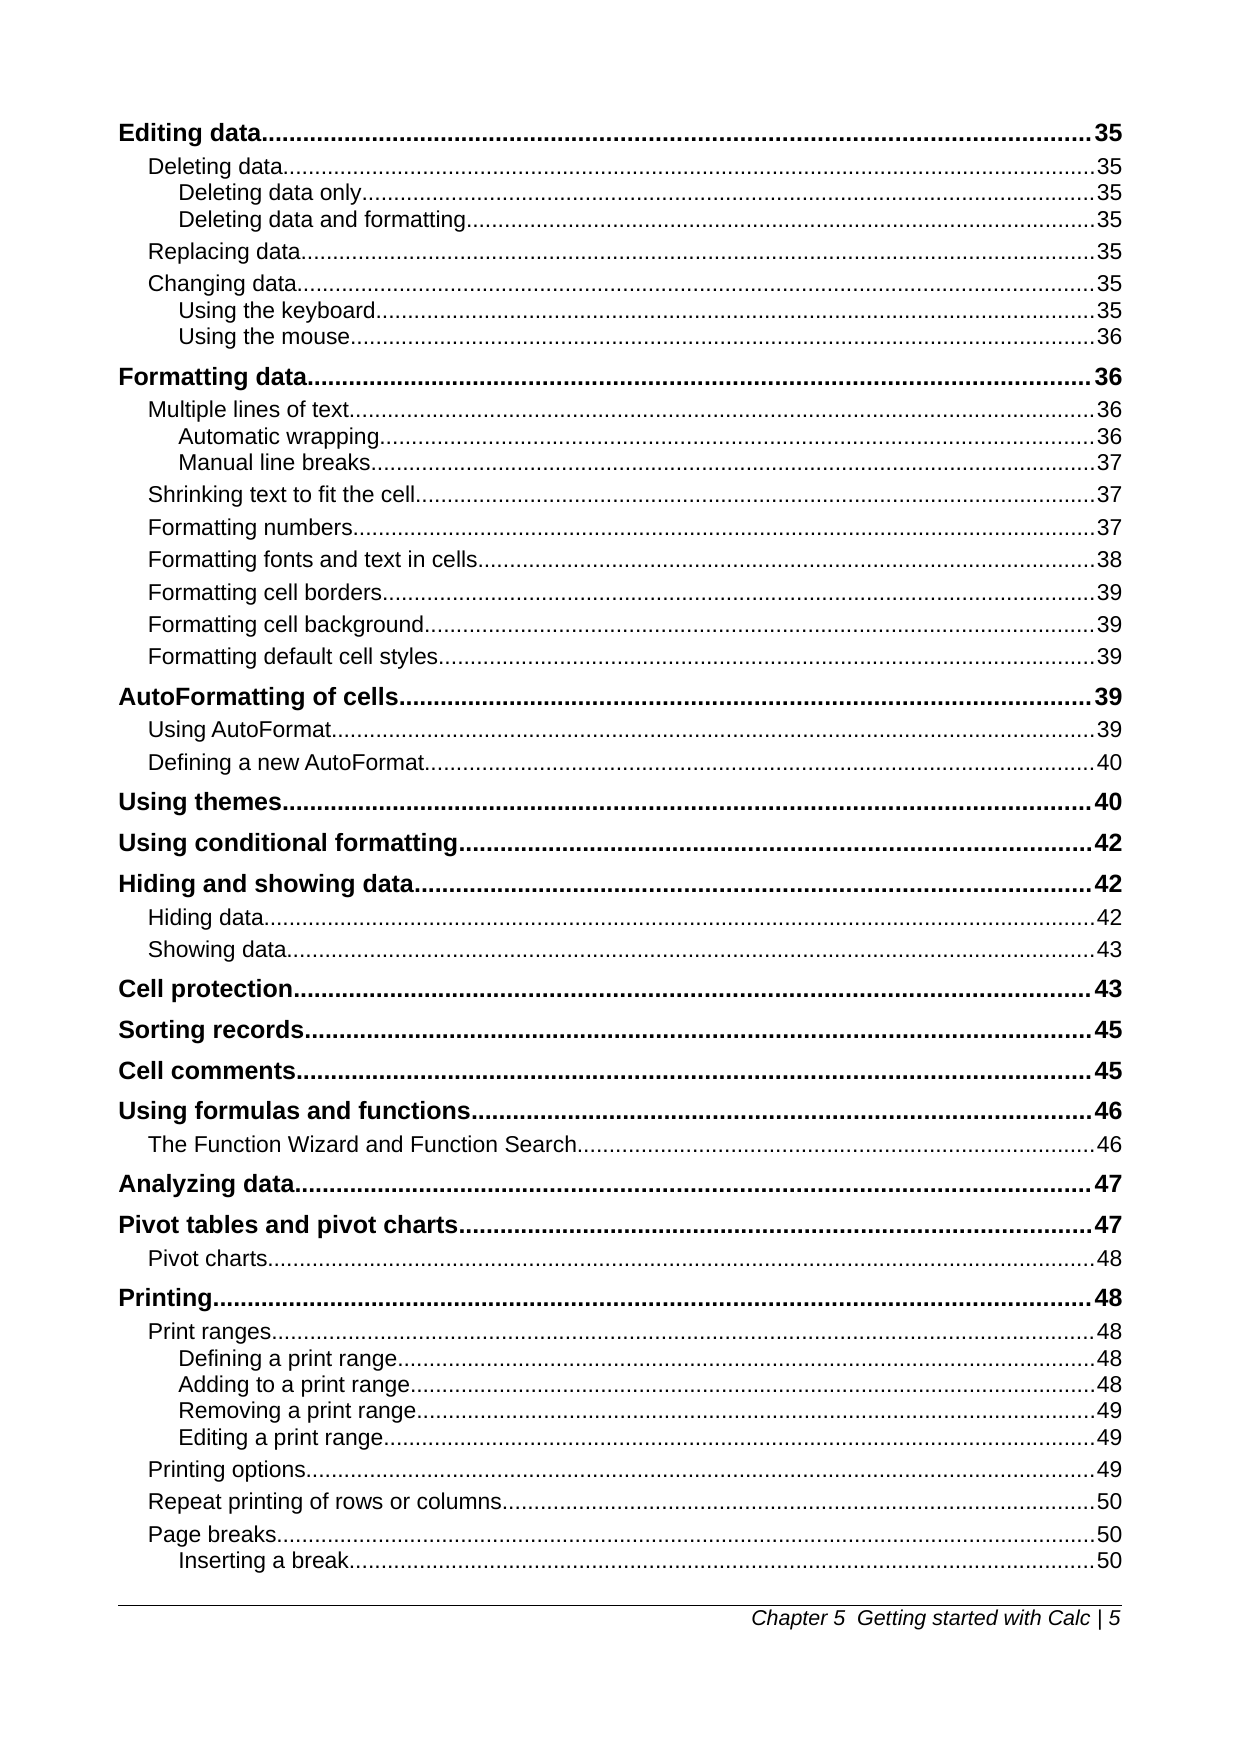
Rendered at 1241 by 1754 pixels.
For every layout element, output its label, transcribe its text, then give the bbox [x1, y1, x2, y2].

text Editing data 35 [118, 118, 1122, 147]
text Pivot charts 48 [148, 1245, 1122, 1271]
text Using formulas and functions 46 [118, 1096, 1122, 1125]
text Page breaks 50 [148, 1521, 1122, 1547]
text Using the mouse 36 [178, 323, 1122, 349]
text Cell protection 43 [118, 974, 1122, 1003]
text Formatting cell borders 39 [148, 578, 1122, 605]
text Manual line breaks 37 [178, 449, 1122, 475]
text Showing data 43 [148, 936, 1122, 962]
text Changing data 35 [148, 270, 1122, 297]
text Analyzing data 47 [118, 1169, 1122, 1198]
text Deleting data and formatting 35 [178, 206, 1122, 232]
text Shrinking text to fit the cell 37 [148, 481, 1122, 508]
text Deleting data 35 [148, 153, 1122, 179]
text Formatting cell background 39 [148, 611, 1122, 637]
text The Function Wizard and Function Search 46 [148, 1131, 1122, 1157]
text Using the keyboard 35 [178, 297, 1122, 323]
text Formatting data 36 [118, 361, 1122, 390]
text Automatic wrapping 36 [178, 423, 1122, 449]
text Multiple lines of text 36 [148, 396, 1122, 423]
text Replacing data 35 [148, 238, 1122, 264]
text Repeat printing of rows or columns 50 [148, 1488, 1122, 1515]
text AutoFormatting of cells 39 [118, 682, 1122, 710]
text Formatting numbers 37 [148, 514, 1122, 540]
text Sorting records 45 [118, 1015, 1122, 1044]
text Printing options 49 [148, 1456, 1122, 1482]
text Pivot tables and pivot charts 47 [118, 1210, 1122, 1239]
text Defining a print range 48 [178, 1344, 1122, 1371]
text Using AutoFormat 39 [148, 716, 1122, 743]
text Using themes 40 [118, 787, 1122, 816]
text Editing a print range 49 [178, 1423, 1122, 1450]
text Hiding data 42 [148, 903, 1122, 930]
text Printing 48 [118, 1283, 1122, 1312]
text Hiding and showing data 42 [118, 869, 1122, 897]
text Deleting data only 35 [178, 179, 1122, 206]
text Formatting fonts and text in cells 38 [148, 546, 1122, 572]
text Using conditional formatting 42 [118, 828, 1122, 857]
text Formatting default cell styles 39 [148, 643, 1122, 670]
text Cell comments 45 [118, 1056, 1122, 1084]
text Print ranges 48 [148, 1318, 1122, 1344]
text Removing a print range 49 [178, 1397, 1122, 1423]
text Defining a new AutoFormat 40 [148, 749, 1122, 775]
text Inserting a break 50 [178, 1547, 1122, 1573]
text Adding to a print range 48 [178, 1371, 1122, 1397]
